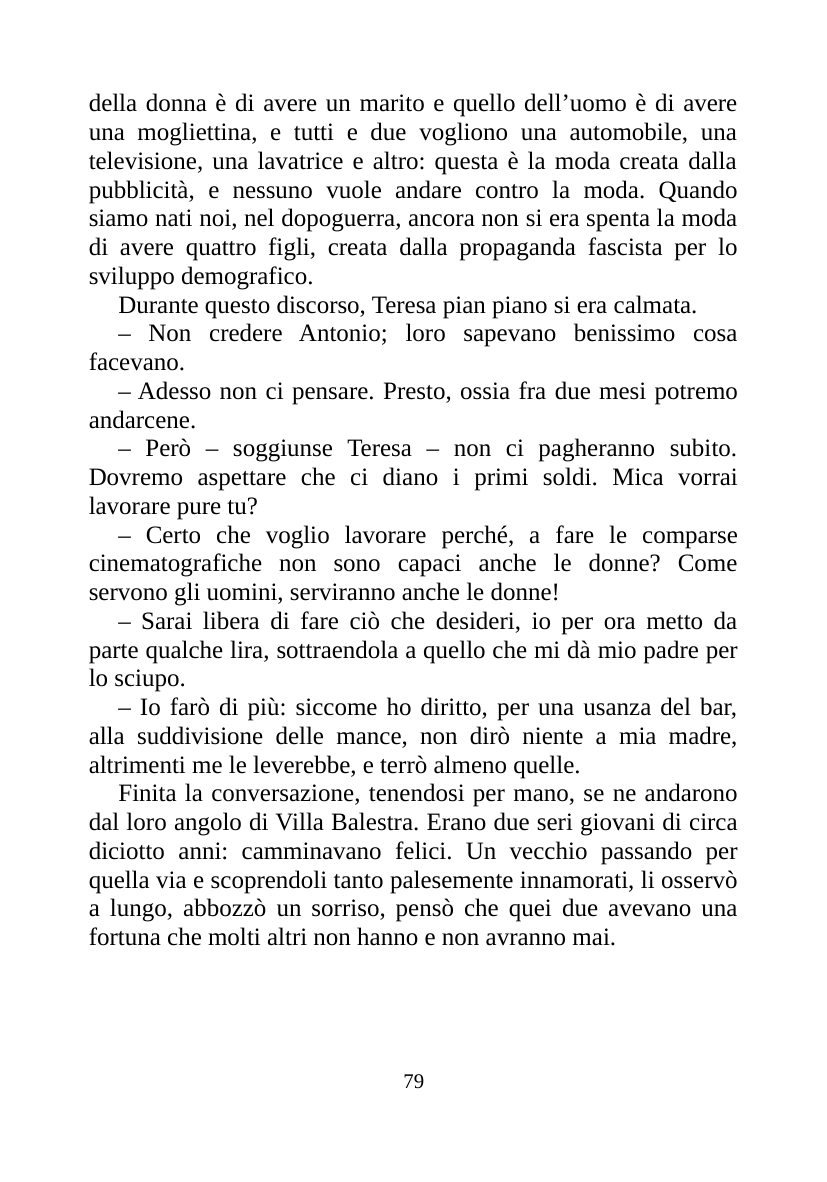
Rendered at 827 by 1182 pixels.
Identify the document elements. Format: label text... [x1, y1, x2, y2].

text – Non credere Antonio; loro sapevano benissimo cosa facevano. [88, 318, 738, 376]
text – Certo che voglio lavorare perché, a fare le comparse cinematografiche non sono capaci anche le donne? Come servono gli uomini, serviranno anche le donne! [88, 520, 738, 606]
text Durante questo discorso, Teresa pian piano si era calmata. [88, 290, 738, 318]
text – Adesso non ci pensare. Presto, ossia fra due mesi potremo andarcene. [88, 376, 738, 433]
text della donna è di avere un marito e quello dell’uomo è di avere una mogliettina, e tutti e due vogliono una automobile, una televisione, una lavatrice e altro: questa è la moda creata dalla pubblicità, e nessuno vuole andare contro la moda. Quando siamo nati noi, nel dopoguerra, ancora non si era spenta la moda di avere quattro figli, creata dalla propaganda fascista per lo sviluppo demografico. [88, 88, 738, 290]
text – Io farò di più: siccome ho diritto, per una usanza del bar, alla suddivisione delle mance, non dirò niente a mia madre, altrimenti me le leverebbe, e terrò almeno quelle. [88, 692, 738, 778]
text – Sarai libera di fare ciò che desideri, io per ora metto da parte qualche lira, sottraendola a quello che mi dà mio padre per lo sciupo. [88, 606, 738, 692]
text Finita la conversazione, tenendosi per mano, se ne andarono dal loro angolo di Villa Balestra. Erano due seri giovani di circa diciotto anni: camminavano felici. Un vecchio passando per quella via e scoprendoli tanto palesemente innamorati, li osservò a lungo, abbozzò un sorriso, pensò che quei due avevano una fortuna che molti altri non hanno e non avranno mai. [88, 778, 738, 951]
text – Però – soggiunse Teresa – non ci pagheranno subito. Dovremo aspettare che ci diano i primi soldi. Mica vorrai lavorare pure tu? [88, 433, 738, 520]
